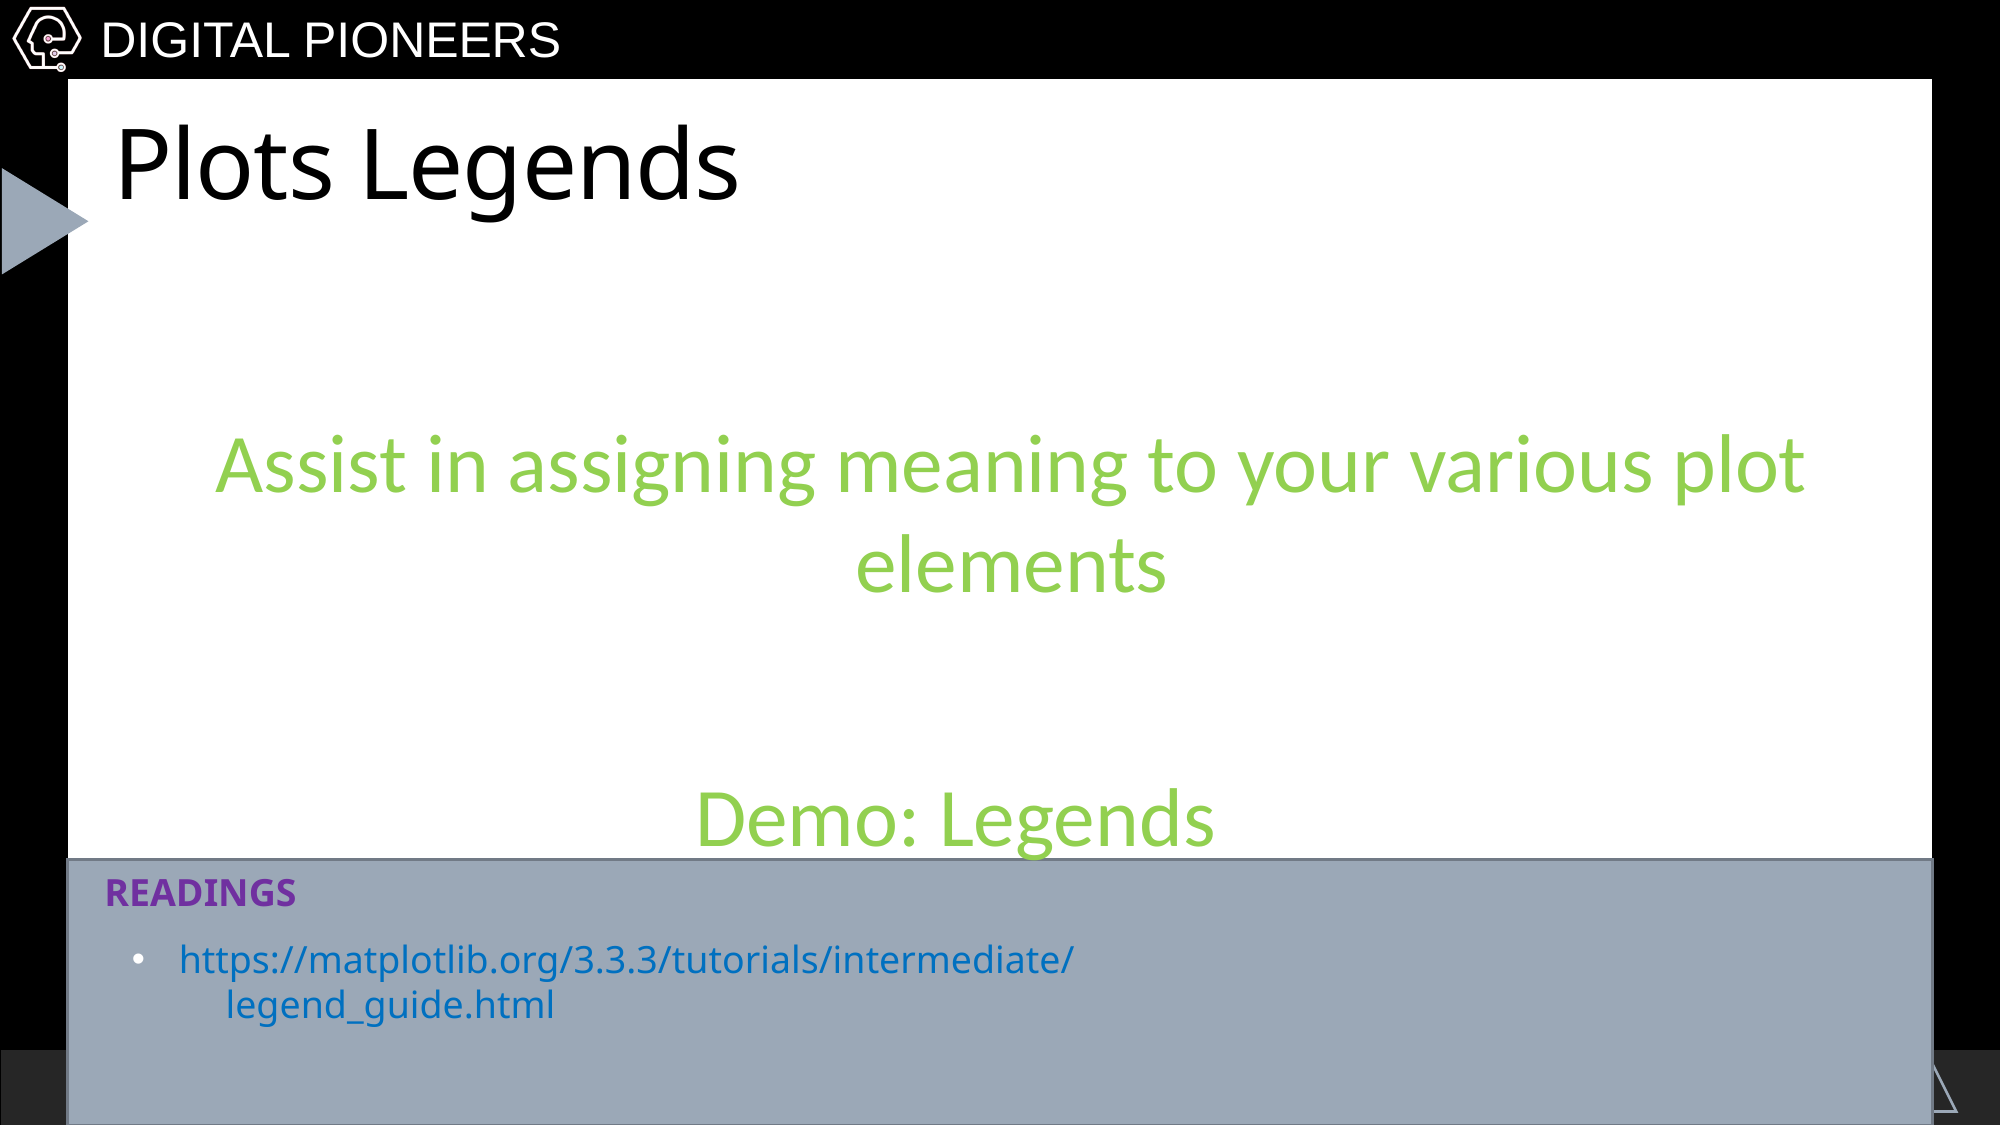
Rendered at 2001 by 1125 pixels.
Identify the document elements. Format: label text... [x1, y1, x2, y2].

text_box Assist in assigning meaning to your various plot elements [154, 402, 1870, 620]
text_box [68, 860, 1933, 1125]
text_box https://matplotlib.org/3.3.3/tutorials/intermediate/legend_guide.html [116, 928, 1396, 989]
text_box DIGITAL PIONEERS [85, 0, 596, 76]
text_box Demo: Legends [154, 755, 1757, 872]
picture [7, 5, 85, 73]
title Plots Legends [98, 93, 1813, 243]
text_box READINGS [89, 861, 326, 922]
